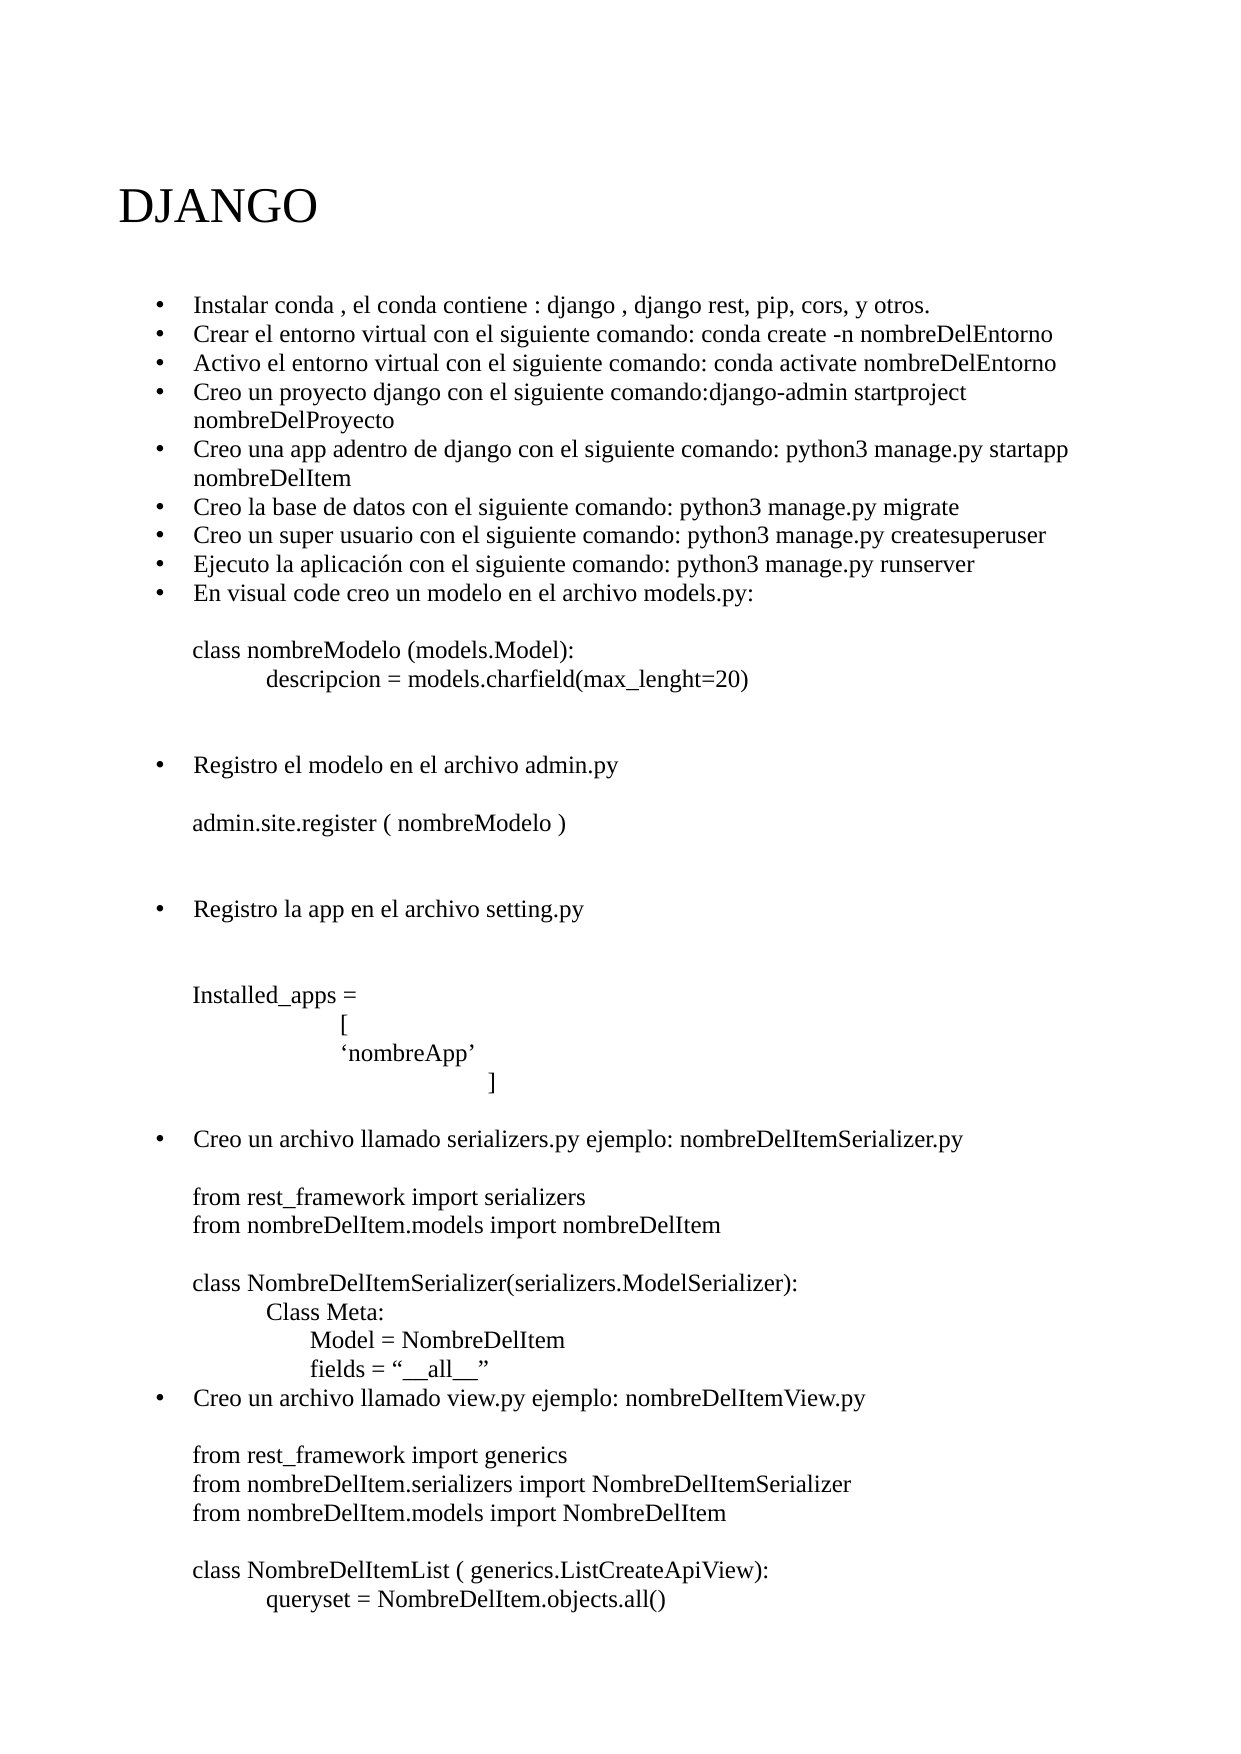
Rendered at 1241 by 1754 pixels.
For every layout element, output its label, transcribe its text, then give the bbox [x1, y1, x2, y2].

text [ [118, 1009, 1122, 1038]
text from rest_framework import generics [118, 1441, 1122, 1469]
text descripcion = models.charfield(max_lenght=20) [118, 664, 1122, 693]
text class nombreModelo (models.Model): [118, 636, 1122, 664]
list Ejecuto la aplicación con el siguiente comando: python3 manage.py runserver [156, 549, 1122, 578]
text from nombreDelItem.models import NombreDelItem [118, 1498, 1122, 1527]
list Creo la base de datos con el siguiente comando: python3 manage.py migrate [156, 492, 1122, 521]
list Creo un proyecto django con el siguiente comando:django-admin startproject nombreDelProyecto [156, 377, 1122, 434]
list Creo un archivo llamado view.py ejemplo: nombreDelItemView.py [156, 1383, 1122, 1412]
text queryset = NombreDelItem.objects.all() [118, 1584, 1122, 1613]
text from nombreDelItem.serializers import NombreDelItemSerializer [118, 1469, 1122, 1498]
text from rest_framework import serializers [118, 1182, 1122, 1211]
list Creo un archivo llamado serializers.py ejemplo: nombreDelItemSerializer.py [156, 1124, 1122, 1153]
text DJANGO [118, 176, 1122, 233]
list Registro la app en el archivo setting.py [156, 894, 1122, 923]
text from nombreDelItem.models import nombreDelItem [118, 1211, 1122, 1239]
text class NombreDelItemSerializer(serializers.ModelSerializer): [118, 1268, 1122, 1297]
text ] [118, 1067, 1122, 1096]
text fields = “__all__” [118, 1354, 1122, 1383]
list Activo el entorno virtual con el siguiente comando: conda activate nombreDelEntorno [156, 348, 1122, 377]
list Instalar conda , el conda contiene : django , django rest, pip, cors, y otros. [156, 291, 1122, 319]
text Class Meta: [118, 1297, 1122, 1326]
text ‘nombreApp’ [118, 1038, 1122, 1067]
text class NombreDelItemList ( generics.ListCreateApiView): [118, 1556, 1122, 1584]
text admin.site.register ( nombreModelo ) [118, 808, 1122, 837]
text Installed_apps = [118, 981, 1122, 1009]
list Creo una app adentro de django con el siguiente comando: python3 manage.py startapp nombreDelItem [156, 434, 1122, 492]
list Registro el modelo en el archivo admin.py [156, 751, 1122, 779]
list Crear el entorno virtual con el siguiente comando: conda create -n nombreDelEntorno [156, 319, 1122, 348]
list En visual code creo un modelo en el archivo models.py: [156, 578, 1122, 607]
text Model = NombreDelItem [118, 1326, 1122, 1354]
list Creo un super usuario con el siguiente comando: python3 manage.py createsuperuser [156, 521, 1122, 549]
